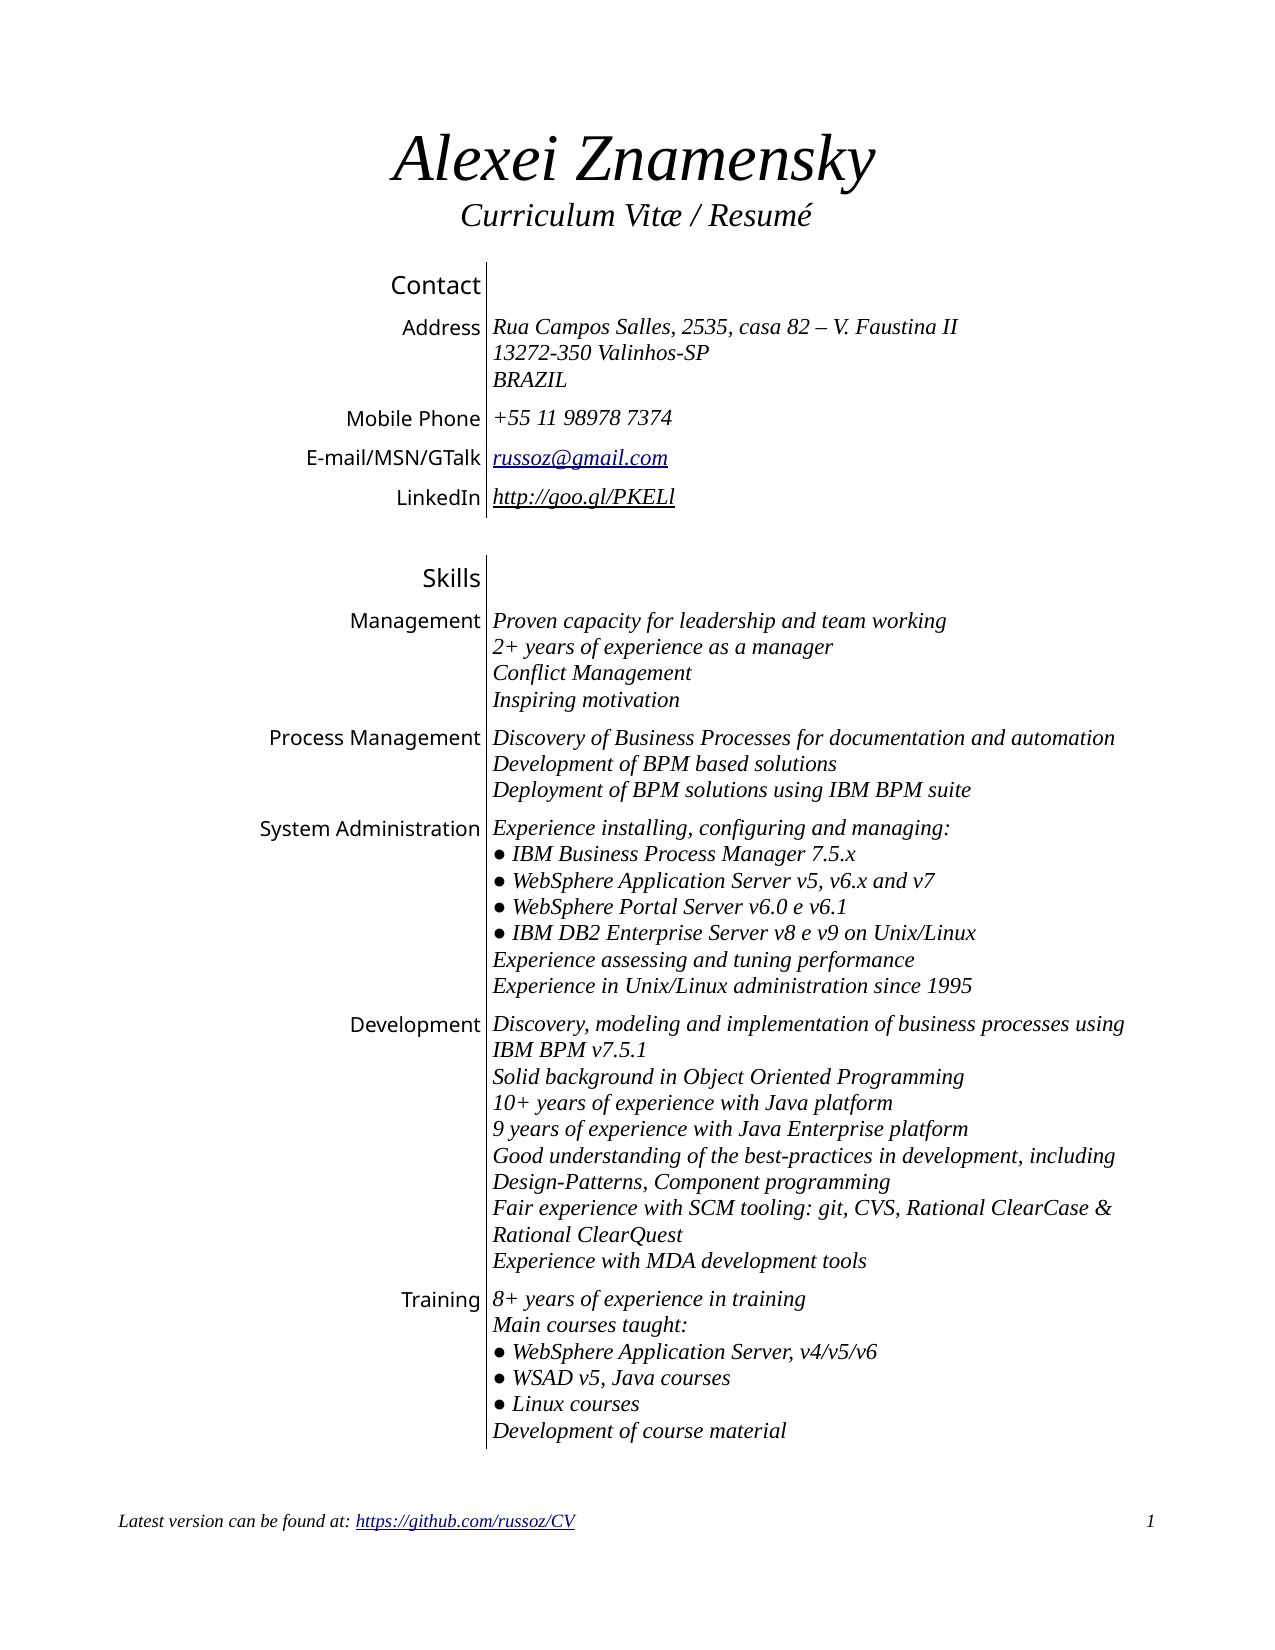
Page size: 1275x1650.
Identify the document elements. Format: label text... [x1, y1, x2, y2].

table_cell russoz@gmail.com [487, 438, 1157, 478]
table_header [487, 262, 1157, 307]
text Curriculum Vitæ / Resumé [118, 195, 1157, 233]
table_cell System Administration [118, 808, 486, 1004]
table_cell Proven capacity for leadership and team working 2+ years of experience as a manager Conflict Management Inspiring motivation [487, 601, 1157, 718]
text Alexei Znamensky [118, 118, 1157, 195]
table_cell [486, 518, 1157, 555]
table_cell [487, 555, 1157, 601]
table_cell Mobile Phone [118, 398, 486, 438]
table_cell Skills [118, 555, 486, 601]
table_cell Address [118, 308, 486, 398]
table_cell Discovery of Business Processes for documentation and automation Development of BPM based solutions Deployment of BPM solutions using IBM BPM suite [487, 718, 1157, 808]
table_cell Process Management [118, 718, 486, 808]
table_header Contact [118, 262, 486, 307]
table_cell [118, 518, 486, 555]
table_cell Management [118, 601, 486, 718]
table_cell Discovery, modeling and implementation of business processes using IBM BPM v7.5.1 Solid background in Object Oriented Programming 10+ years of experience with Java platform 9 years of experience with Java Enterprise platform Good understanding of the best-practices in development, including Design-Patterns, Component programming Fair experience with SCM tooling: git, CVS, Rational ClearCase & Rational ClearQuest Experience with MDA development tools [487, 1004, 1157, 1279]
table_cell Experience installing, configuring and managing: ● IBM Business Process Manager 7.5.x ● WebSphere Application Server v5, v6.x and v7 ● WebSphere Portal Server v6.0 e v6.1 ● IBM DB2 Enterprise Server v8 e v9 on Unix/Linux Experience assessing and tuning performance Experience in Unix/Linux administration since 1995 [487, 808, 1157, 1004]
table_cell E-mail/MSN/GTalk [118, 438, 486, 478]
table_cell Rua Campos Salles, 2535, casa 82 – V. Faustina II 13272-350 Valinhos-SP BRAZIL [487, 308, 1157, 398]
table_cell LinkedIn [118, 478, 486, 518]
table_cell http://goo.gl/PKELl [487, 478, 1157, 518]
table_cell Development [118, 1004, 486, 1279]
table_cell Training [118, 1279, 486, 1449]
table_cell +55 11 98978 7374 [487, 398, 1157, 438]
table_cell 8+ years of experience in training Main courses taught: ● WebSphere Application Server, v4/v5/v6 ● WSAD v5, Java courses ● Linux courses Development of course material [487, 1279, 1157, 1449]
